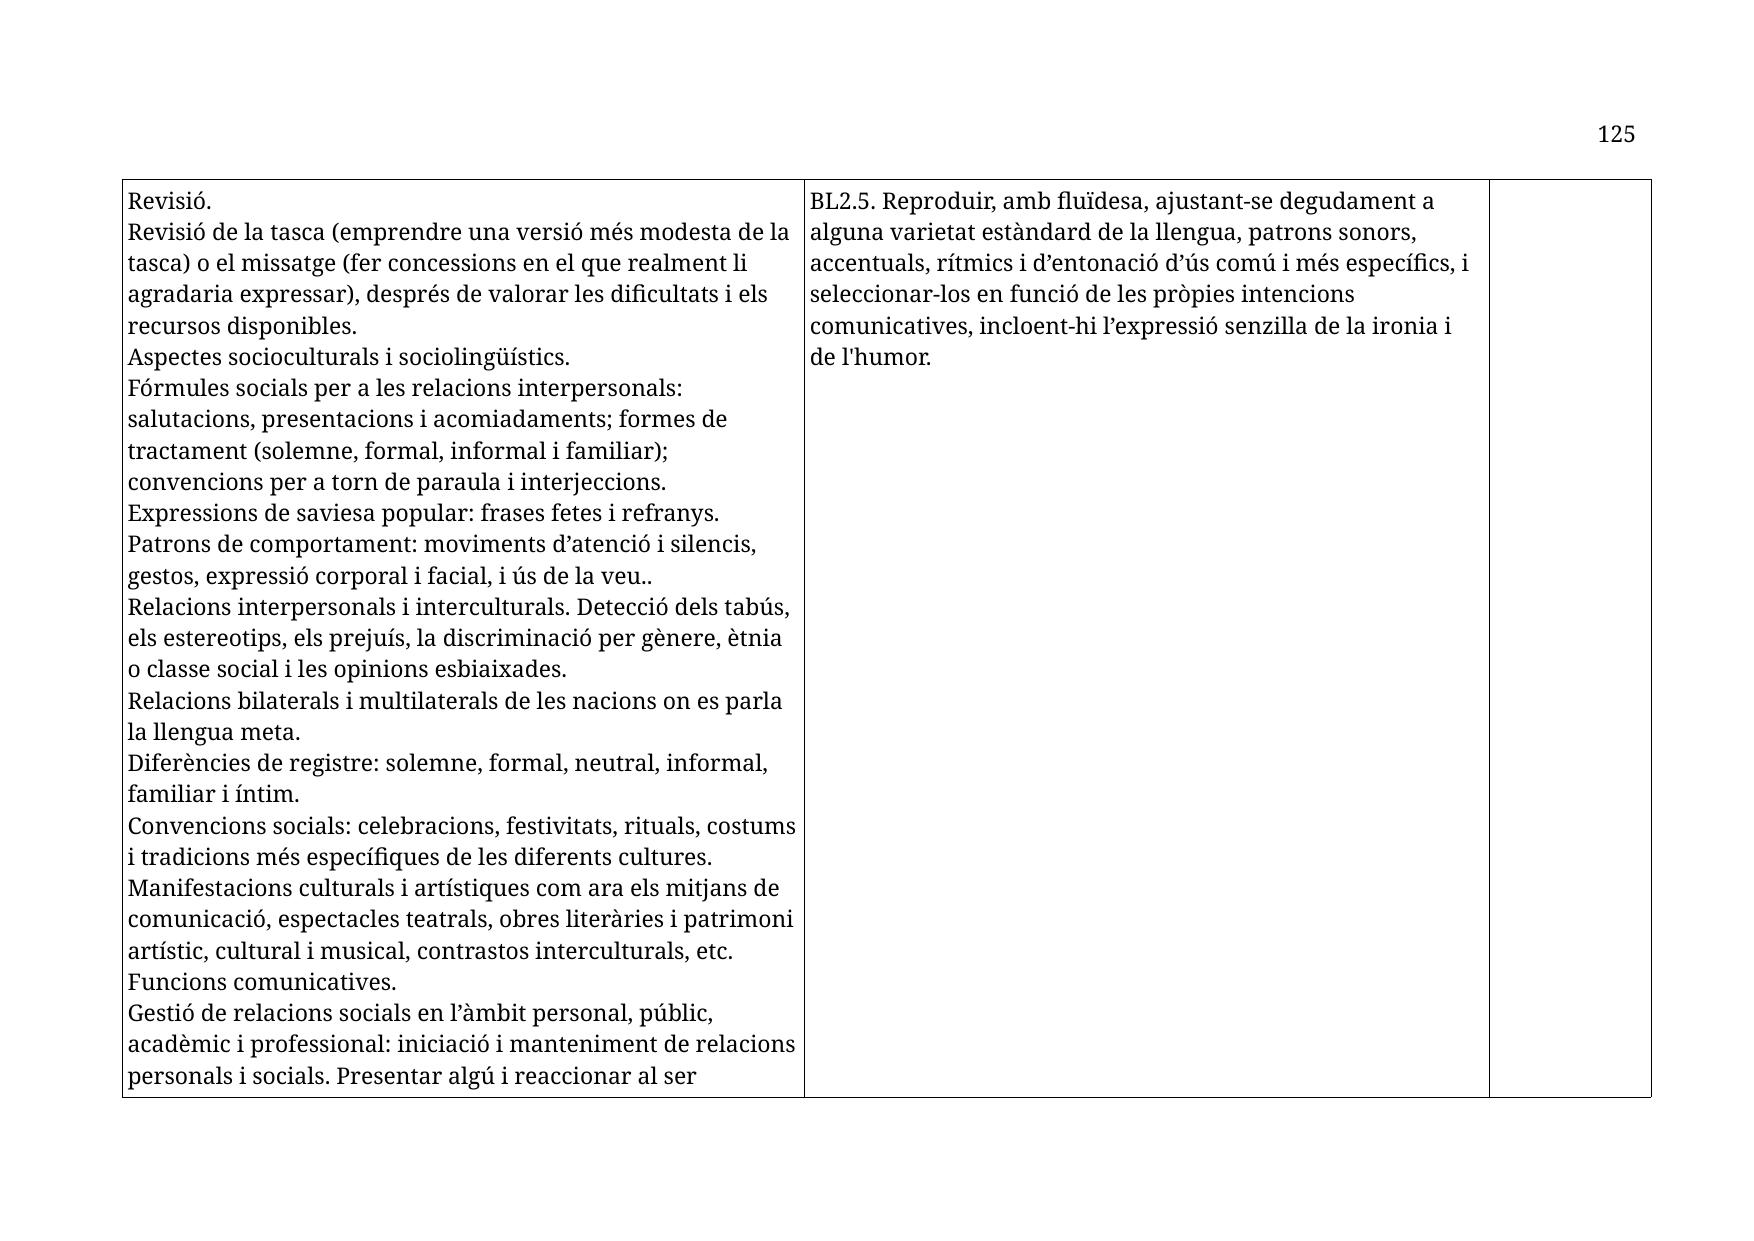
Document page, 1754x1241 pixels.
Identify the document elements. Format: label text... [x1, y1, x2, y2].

table_cell [1490, 180, 1651, 1097]
table_cell BL2.5. Reproduir, amb fluïdesa, ajustant-se degudament a alguna varietat estàndard de la llengua, patrons sonors, accentuals, rítmics i d’entonació d’ús comú i més específics, i seleccionar-los en funció de les pròpies intencions comunicatives, incloent-hi l’expressió senzilla de la ironia i de l'humor. [805, 180, 1489, 1097]
table_cell Revisió. Revisió de la tasca (emprendre una versió més modesta de la tasca) o el missatge (fer concessions en el que realment li agradaria expressar), després de valorar les dificultats i els recursos disponibles. Aspectes socioculturals i sociolingüístics. Fórmules socials per a les relacions interpersonals: salutacions, presentacions i acomiadaments; formes de tractament (solemne, formal, informal i familiar); convencions per a torn de paraula i interjeccions. Expressions de saviesa popular: frases fetes i refranys. Patrons de comportament: moviments d’atenció i silencis, gestos, expressió corporal i facial, i ús de la veu.. Relacions interpersonals i interculturals. Detecció dels tabús, els estereotips, els prejuís, la discriminació per gènere, ètnia o classe social i les opinions esbiaixades. Relacions bilaterals i multilaterals de les nacions on es parla la llengua meta. Diferències de registre: solemne, formal, neutral, informal, familiar i íntim. Convencions socials: celebracions, festivitats, rituals, costums i tradicions més específiques de les diferents cultures. Manifestacions culturals i artístiques com ara els mitjans de comunicació, espectacles teatrals, obres literàries i patrimoni artístic, cultural i musical, contrastos interculturals, etc. Funcions comunicatives. Gestió de relacions socials en l’àmbit personal, públic, acadèmic i professional: iniciació i manteniment de relacions personals i socials. Presentar algú i reaccionar al ser [123, 180, 804, 1097]
